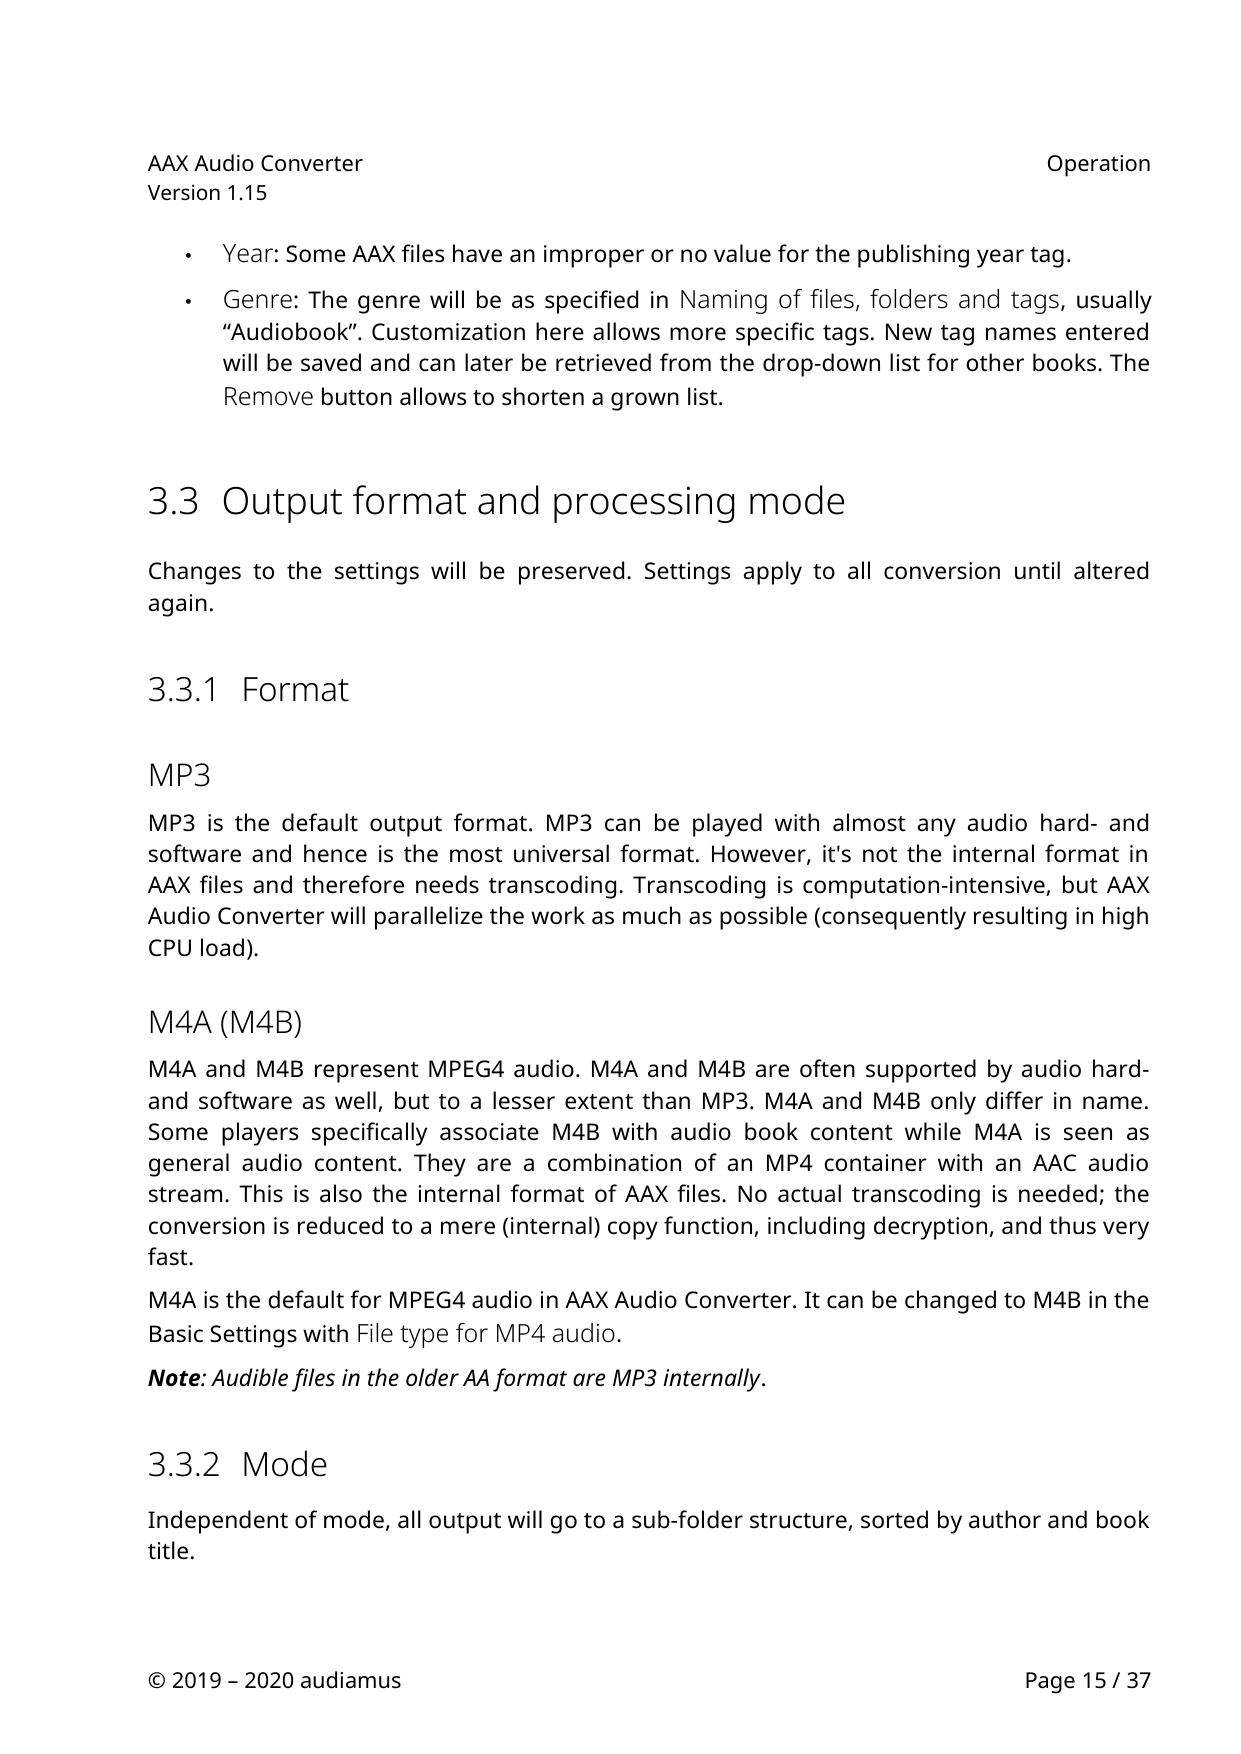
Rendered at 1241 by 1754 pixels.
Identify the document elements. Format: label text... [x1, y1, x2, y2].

list Year: Some AAX files have an improper or no value for the publishing year tag. [185, 235, 1152, 269]
subtitle Output format and processing mode [148, 475, 1152, 526]
text M4A and M4B represent MPEG4 audio. M4A and M4B are often supported by audio hard- and software as well, but to a lesser extent than MP3. M4A and M4B only differ in name. Some players specifically associate M4B with audio book content while M4A is seen as general audio content. They are a combination of an MP4 container with an AAC audio stream. This is also the internal format of AAX files. No actual transcoding is needed; the conversion is reduced to a mere (internal) copy function, including decryption, and thus very fast. [148, 1053, 1152, 1272]
text M4A is the default for MPEG4 audio in AAX Audio Converter. It can be changed to M4B in the Basic Settings with File type for MP4 audio. [148, 1284, 1152, 1350]
text MP3 is the default output format. MP3 can be played with almost any audio hard- and software and hence is the most universal format. However, it's not the internal format in AAX files and therefore needs transcoding. Transcoding is computation-intensive, but AAX Audio Converter will parallelize the work as much as possible (consequently resulting in high CPU load). [148, 807, 1152, 963]
subtitle Format [148, 666, 1152, 711]
text Independent of mode, all output will go to a sub-folder structure, sorted by author and book title. [148, 1504, 1152, 1567]
text Note: Audible files in the older AA format are MP3 internally. [148, 1362, 1152, 1393]
subtitle MP3 [148, 753, 1152, 796]
text Changes to the settings will be preserved. Settings apply to all conversion until altered again. [148, 555, 1152, 618]
list Genre: The genre will be as specified in Naming of files, folders and tags, usually “Audiobook”. Customization here allows more specific tags. New tag names entered will be saved and can later be retrieved from the drop-down list for other books. The Remove button allows to shorten a grown list. [185, 282, 1152, 412]
subtitle Mode [148, 1441, 1152, 1486]
subtitle M4A (M4B) [148, 1000, 1152, 1043]
